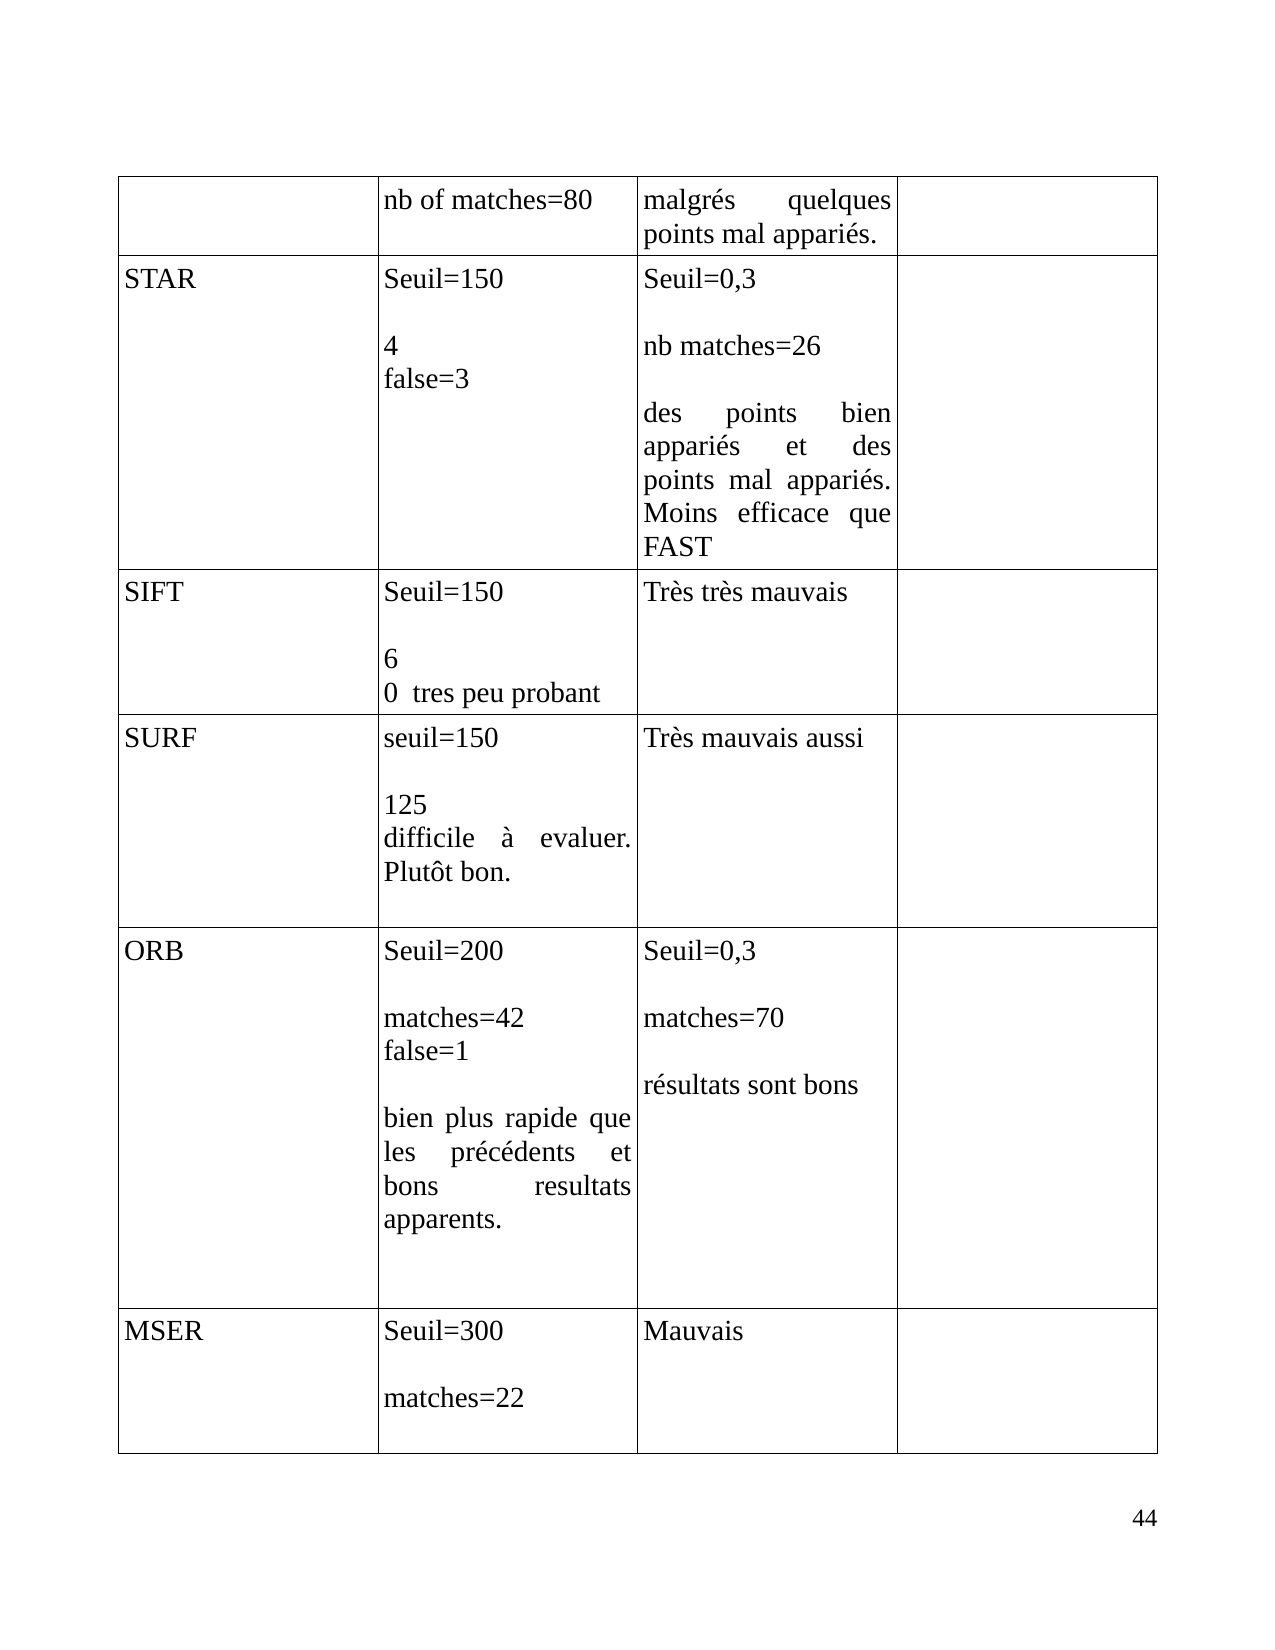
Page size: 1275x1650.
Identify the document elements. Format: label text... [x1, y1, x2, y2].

table_cell [898, 570, 1157, 714]
table_cell STAR [119, 256, 378, 568]
table_cell MSER [119, 1309, 378, 1453]
table_cell Seuil=150 6 0 tres peu probant [379, 570, 637, 714]
table_cell [898, 177, 1157, 255]
table_cell [898, 1309, 1157, 1453]
table_cell Seuil=300 matches=22 [379, 1309, 637, 1453]
table_cell [898, 256, 1157, 568]
table_cell Seuil=150 4 false=3 [379, 256, 637, 568]
table_cell Seuil=0,3 nb matches=26 des points bien appariés et des points mal appariés. Moins efficace que FAST [638, 256, 897, 568]
table_cell seuil=150 125 difficile à evaluer. Plutôt bon. [379, 715, 637, 927]
table_cell SURF [119, 715, 378, 927]
table_cell Très mauvais aussi [638, 715, 897, 927]
table_cell ORB [119, 928, 378, 1307]
table_cell Très très mauvais [638, 570, 897, 714]
table_cell Mauvais [638, 1309, 897, 1453]
table_cell [898, 928, 1157, 1307]
table_cell SIFT [119, 570, 378, 714]
table_cell malgrés quelques points mal appariés. [638, 177, 897, 255]
table_cell Seuil=0,3 matches=70 résultats sont bons [638, 928, 897, 1307]
table_cell [119, 177, 378, 255]
table_cell Seuil=200 matches=42 false=1 bien plus rapide que les précédents et bons resultats apparents. [379, 928, 637, 1307]
table_cell [898, 715, 1157, 927]
table_cell nb of matches=80 [379, 177, 637, 255]
